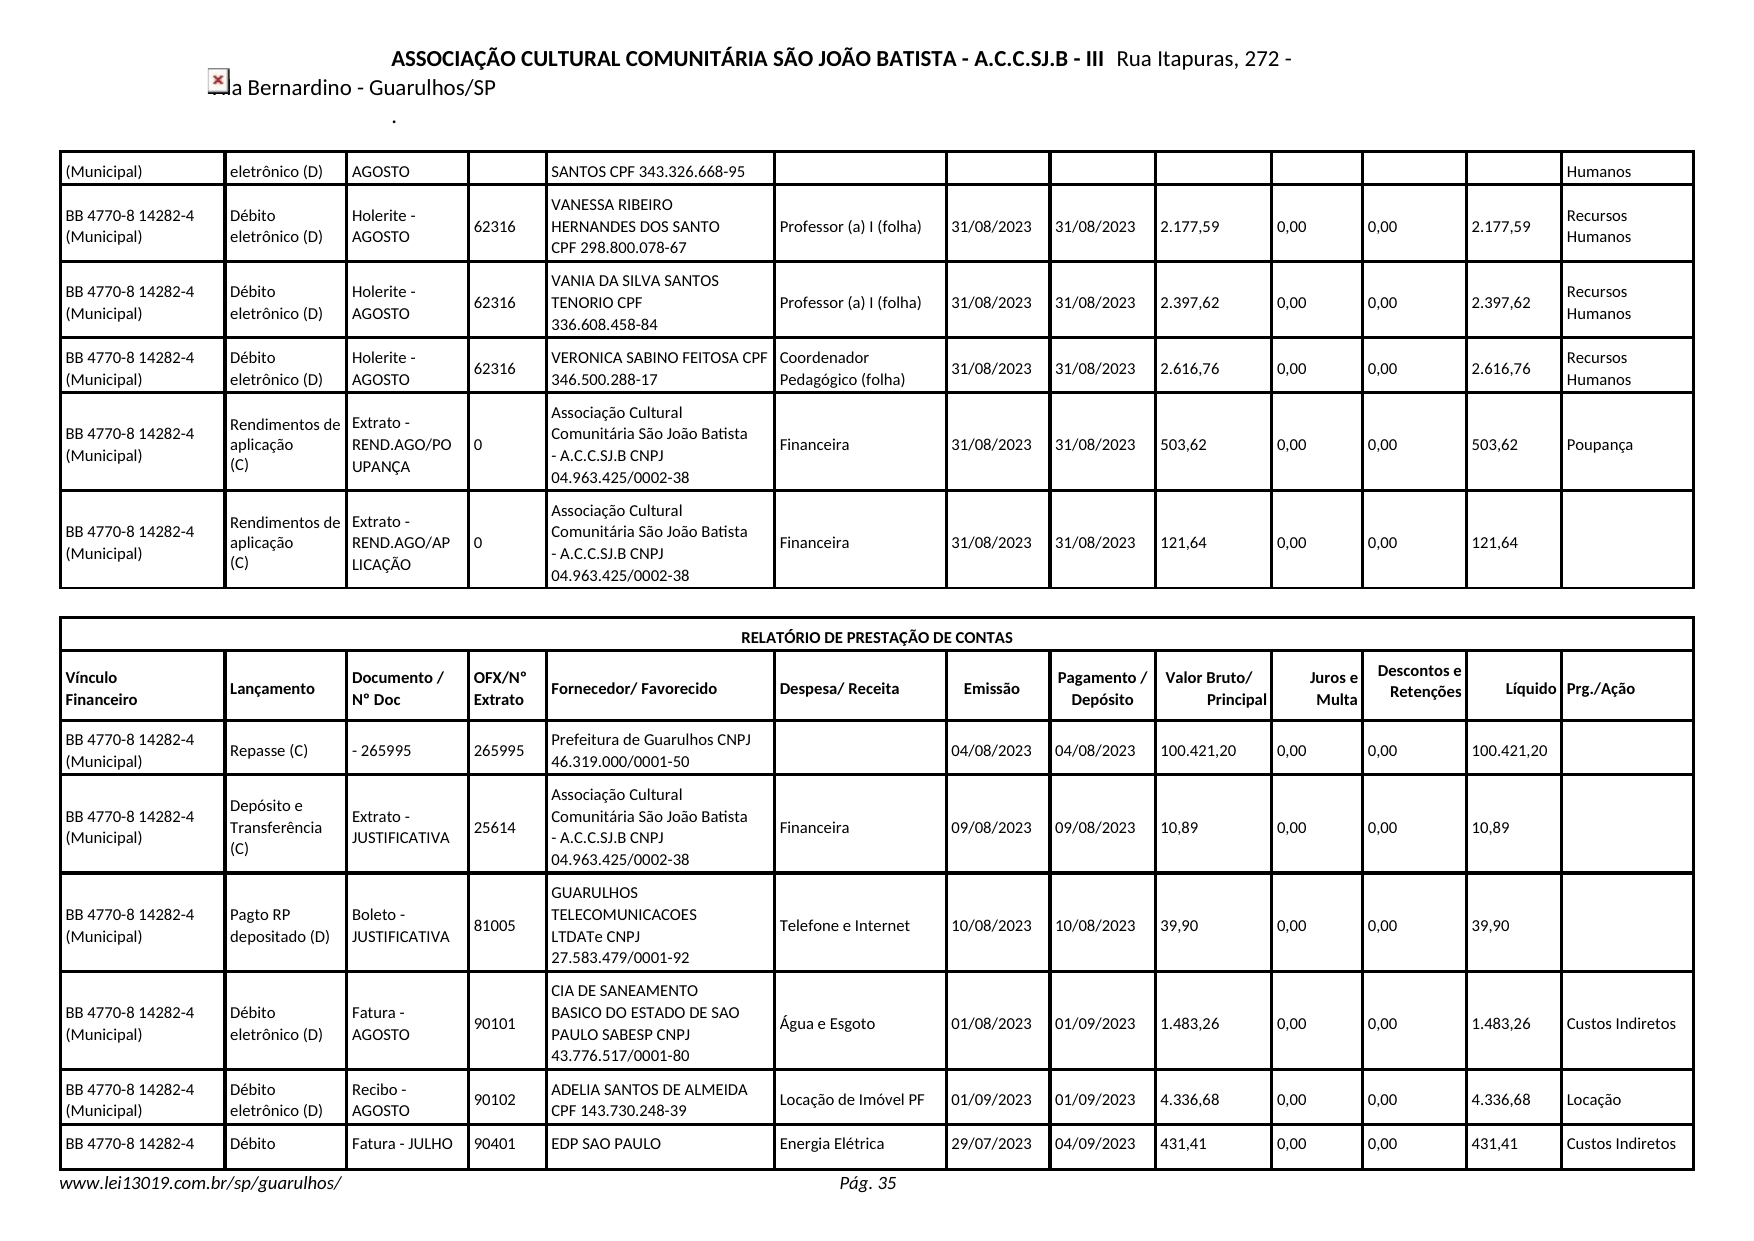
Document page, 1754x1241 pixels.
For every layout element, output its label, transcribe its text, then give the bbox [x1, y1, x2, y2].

table_cell 0,00 [1364, 394, 1465, 489]
table_header RELATÓRIO DE PRESTAÇÃO DE CONTAS [62, 619, 1692, 649]
table_cell VANIA DA SILVA SANTOS TENORIO CPF 336.608.458-84 [548, 263, 773, 336]
table_cell 25614 [470, 776, 545, 871]
table_cell 0,00 [1273, 776, 1361, 871]
table_cell 31/08/2023 [948, 339, 1048, 391]
table_cell 0,00 [1364, 875, 1465, 969]
table_cell [470, 153, 545, 183]
table_cell Débito eletrônico (D) [227, 1071, 345, 1122]
table_cell BB 4770-8 14282-4 (Municipal) [62, 492, 223, 587]
table_cell Descontos e Retenções [1364, 652, 1465, 718]
table_cell 39,90 [1468, 875, 1560, 969]
table_cell 100.421,20 [1468, 722, 1560, 773]
table_cell 503,62 [1468, 394, 1560, 489]
table_cell Débito eletrônico (D) [227, 339, 345, 391]
table_cell 10,89 [1157, 776, 1270, 871]
table_cell Poupança [1563, 394, 1692, 489]
table_cell Juros e Multa [1273, 652, 1361, 718]
table_cell 2.177,59 [1157, 186, 1270, 259]
table_cell 431,41 [1157, 1126, 1270, 1168]
table_cell BB 4770-8 14282-4 [62, 1126, 223, 1168]
table_cell [776, 153, 945, 183]
table_cell Emissão [948, 652, 1048, 718]
table_cell 265995 [470, 722, 545, 773]
table_cell Recursos Humanos [1563, 186, 1692, 259]
table_cell 10,89 [1468, 776, 1560, 871]
table_cell 121,64 [1157, 492, 1270, 587]
table_cell VERONICA SABINO FEITOSA CPF 346.500.288-17 [548, 339, 773, 391]
table_cell Professor (a) I (folha) [776, 263, 945, 336]
table_cell 0,00 [1273, 973, 1361, 1068]
table_cell 90102 [470, 1071, 545, 1122]
table_cell BB 4770-8 14282-4 (Municipal) [62, 973, 223, 1068]
table_cell Custos Indiretos [1563, 1126, 1692, 1168]
table_cell 01/08/2023 [948, 973, 1048, 1068]
table_cell 1.483,26 [1468, 973, 1560, 1068]
table_cell Débito eletrônico (D) [227, 186, 345, 259]
table_cell Depósito e Transferência (C) [227, 776, 345, 871]
table_cell [1157, 153, 1270, 183]
table_cell Rendimentos de aplicação (C) [227, 492, 345, 587]
table_cell 2.616,76 [1468, 339, 1560, 391]
table_cell 0,00 [1273, 186, 1361, 259]
table_cell Fornecedor/ Favorecido [548, 652, 773, 718]
table_cell BB 4770-8 14282-4 (Municipal) [62, 722, 223, 773]
table_cell Rendimentos de aplicação (C) [227, 394, 345, 489]
table_cell BB 4770-8 14282-4 (Municipal) [62, 875, 223, 969]
table_cell Professor (a) I (folha) [776, 186, 945, 259]
table_cell CIA DE SANEAMENTO BASICO DO ESTADO DE SAO PAULO SABESP CNPJ 43.776.517/0001-80 [548, 973, 773, 1068]
table_cell BB 4770-8 14282-4 (Municipal) [62, 394, 223, 489]
table_cell [1468, 153, 1560, 183]
table_cell Débito eletrônico (D) [227, 263, 345, 336]
table_cell 2.397,62 [1468, 263, 1560, 336]
table_cell 0,00 [1364, 1126, 1465, 1168]
table_cell Recursos Humanos [1563, 263, 1692, 336]
table_cell 0,00 [1273, 394, 1361, 489]
table_cell 01/09/2023 [948, 1071, 1048, 1122]
table_cell [1563, 776, 1692, 871]
table_cell Pagamento / Depósito [1052, 652, 1154, 718]
table_cell Fatura - AGOSTO [348, 973, 467, 1068]
table_cell - AGOSTO [348, 153, 467, 183]
table_cell 0,00 [1364, 722, 1465, 773]
table_cell 31/08/2023 [948, 186, 1048, 259]
table_cell 0,00 [1364, 973, 1465, 1068]
table_cell 01/09/2023 [1052, 1071, 1154, 1122]
table_cell 0,00 [1364, 492, 1465, 587]
table_cell Locação [1563, 1071, 1692, 1122]
table_cell 0,00 [1364, 339, 1465, 391]
table_cell Financeira [776, 394, 945, 489]
table_cell Prefeitura de Guarulhos CNPJ 46.319.000/0001-50 [548, 722, 773, 773]
table_cell 121,64 [1468, 492, 1560, 587]
table_cell Holerite - AGOSTO [348, 263, 467, 336]
table_cell 0,00 [1273, 263, 1361, 336]
table_cell 90401 [470, 1126, 545, 1168]
table_cell 0,00 [1273, 339, 1361, 391]
table_cell 31/08/2023 [1052, 186, 1154, 259]
table_cell Extrato - REND.AGO/AP LICAÇÃO [348, 492, 467, 587]
table_cell Boleto - JUSTIFICATIVA [348, 875, 467, 969]
table_cell [1563, 875, 1692, 969]
table_cell Telefone e Internet [776, 875, 945, 969]
table_cell BB 4770-8 14282-4 (Municipal) [62, 339, 223, 391]
table_cell ADELIA SANTOS DE ALMEIDA CPF 143.730.248-39 [548, 1071, 773, 1122]
table_cell 29/07/2023 [948, 1126, 1048, 1168]
table_cell 04/09/2023 [1052, 1126, 1154, 1168]
table_cell 4.336,68 [1157, 1071, 1270, 1122]
table_cell EDP SAO PAULO [548, 1126, 773, 1168]
table_cell 0,00 [1364, 776, 1465, 871]
table_cell 10/08/2023 [1052, 875, 1154, 969]
table_cell [1273, 153, 1361, 183]
table_cell 0,00 [1273, 1126, 1361, 1168]
table_cell 31/08/2023 [948, 394, 1048, 489]
table_cell Lançamento [227, 652, 345, 718]
table_cell 0,00 [1273, 722, 1361, 773]
table_cell 2.616,76 [1157, 339, 1270, 391]
table_cell Vínculo Financeiro [62, 652, 223, 718]
table_cell Repasse (C) [227, 722, 345, 773]
table_cell 31/08/2023 [948, 492, 1048, 587]
table_cell 503,62 [1157, 394, 1270, 489]
table_cell SANTOS CPF 343.326.668-95 [548, 153, 773, 183]
table_cell 2.397,62 [1157, 263, 1270, 336]
table_cell Despesa/ Receita [776, 652, 945, 718]
table_cell Recursos Humanos [1563, 339, 1692, 391]
table_cell Água e Esgoto [776, 973, 945, 1068]
table_cell 04/08/2023 [1052, 722, 1154, 773]
table_cell Prg./Ação [1563, 652, 1692, 718]
table_cell BB 4770-8 14282-4 (Municipal) [62, 1071, 223, 1122]
table_cell 09/08/2023 [1052, 776, 1154, 871]
table_cell (Municipal) [62, 153, 223, 183]
table_cell 431,41 [1468, 1126, 1560, 1168]
table_cell 09/08/2023 [948, 776, 1048, 871]
table_cell [1052, 153, 1154, 183]
table_cell Associação Cultural Comunitária São João Batista - A.C.C.SJ.B CNPJ 04.963.425/0002-38 [548, 776, 773, 871]
table_cell Energia Elétrica [776, 1126, 945, 1168]
table_cell 1.483,26 [1157, 973, 1270, 1068]
table_cell 62316 [470, 186, 545, 259]
table_cell 0,00 [1364, 1071, 1465, 1122]
table_cell eletrônico (D) [227, 153, 345, 183]
table_cell Pagto RP depositado (D) [227, 875, 345, 969]
table_cell 01/09/2023 [1052, 973, 1154, 1068]
table_cell [1563, 492, 1692, 587]
table_cell VANESSA RIBEIRO HERNANDES DOS SANTO CPF 298.800.078-67 [548, 186, 773, 259]
table_cell BB 4770-8 14282-4 (Municipal) [62, 186, 223, 259]
table_cell Fatura - JULHO [348, 1126, 467, 1168]
table_cell [1563, 722, 1692, 773]
table_cell Recibo - AGOSTO [348, 1071, 467, 1122]
table_cell 0,00 [1364, 186, 1465, 259]
table_cell BB 4770-8 14282-4 (Municipal) [62, 776, 223, 871]
table_cell Documento / Nº Doc [348, 652, 467, 718]
table_cell GUARULHOS TELECOMUNICACOES LTDATe CNPJ 27.583.479/0001-92 [548, 875, 773, 969]
table_cell 0,00 [1273, 1071, 1361, 1122]
table_cell Coordenador Pedagógico (folha) [776, 339, 945, 391]
table_cell Financeira [776, 776, 945, 871]
table_cell 62316 [470, 339, 545, 391]
table_cell Extrato - JUSTIFICATIVA [348, 776, 467, 871]
table_cell 0 [470, 492, 545, 587]
table_cell BB 4770-8 14282-4 (Municipal) [62, 263, 223, 336]
table_cell [948, 153, 1048, 183]
table_cell Financeira [776, 492, 945, 587]
table_cell Humanos [1563, 153, 1692, 183]
table_cell 62316 [470, 263, 545, 336]
table_cell Associação Cultural Comunitária São João Batista - A.C.C.SJ.B CNPJ 04.963.425/0002-38 [548, 492, 773, 587]
table_cell 31/08/2023 [1052, 492, 1154, 587]
table_cell - 265995 [348, 722, 467, 773]
table_cell OFX/Nº Extrato [470, 652, 545, 718]
table_cell 0,00 [1273, 492, 1361, 587]
table_cell 0,00 [1273, 875, 1361, 969]
table_cell Holerite - AGOSTO [348, 339, 467, 391]
table_cell 0 [470, 394, 545, 489]
table_cell 90101 [470, 973, 545, 1068]
table_cell 2.177,59 [1468, 186, 1560, 259]
table_cell Custos Indiretos [1563, 973, 1692, 1068]
table_cell 04/08/2023 [948, 722, 1048, 773]
table_cell Valor Bruto/ Principal [1157, 652, 1270, 718]
table_cell Associação Cultural Comunitária São João Batista - A.C.C.SJ.B CNPJ 04.963.425/0002-38 [548, 394, 773, 489]
table_cell Locação de Imóvel PF [776, 1071, 945, 1122]
table_cell 81005 [470, 875, 545, 969]
table_cell 4.336,68 [1468, 1071, 1560, 1122]
table_cell 31/08/2023 [1052, 394, 1154, 489]
table_cell 39,90 [1157, 875, 1270, 969]
table_cell 10/08/2023 [948, 875, 1048, 969]
table_cell Débito [227, 1126, 345, 1168]
table_cell 31/08/2023 [1052, 339, 1154, 391]
table_cell [1364, 153, 1465, 183]
table_cell 31/08/2023 [1052, 263, 1154, 336]
table_cell 0,00 [1364, 263, 1465, 336]
table_cell 100.421,20 [1157, 722, 1270, 773]
table_cell Débito eletrônico (D) [227, 973, 345, 1068]
table_cell Extrato - REND.AGO/PO UPANÇA [348, 394, 467, 489]
table_cell Líquido [1468, 652, 1560, 718]
table_cell [776, 722, 945, 773]
table_cell Holerite - AGOSTO [348, 186, 467, 259]
table_cell 31/08/2023 [948, 263, 1048, 336]
